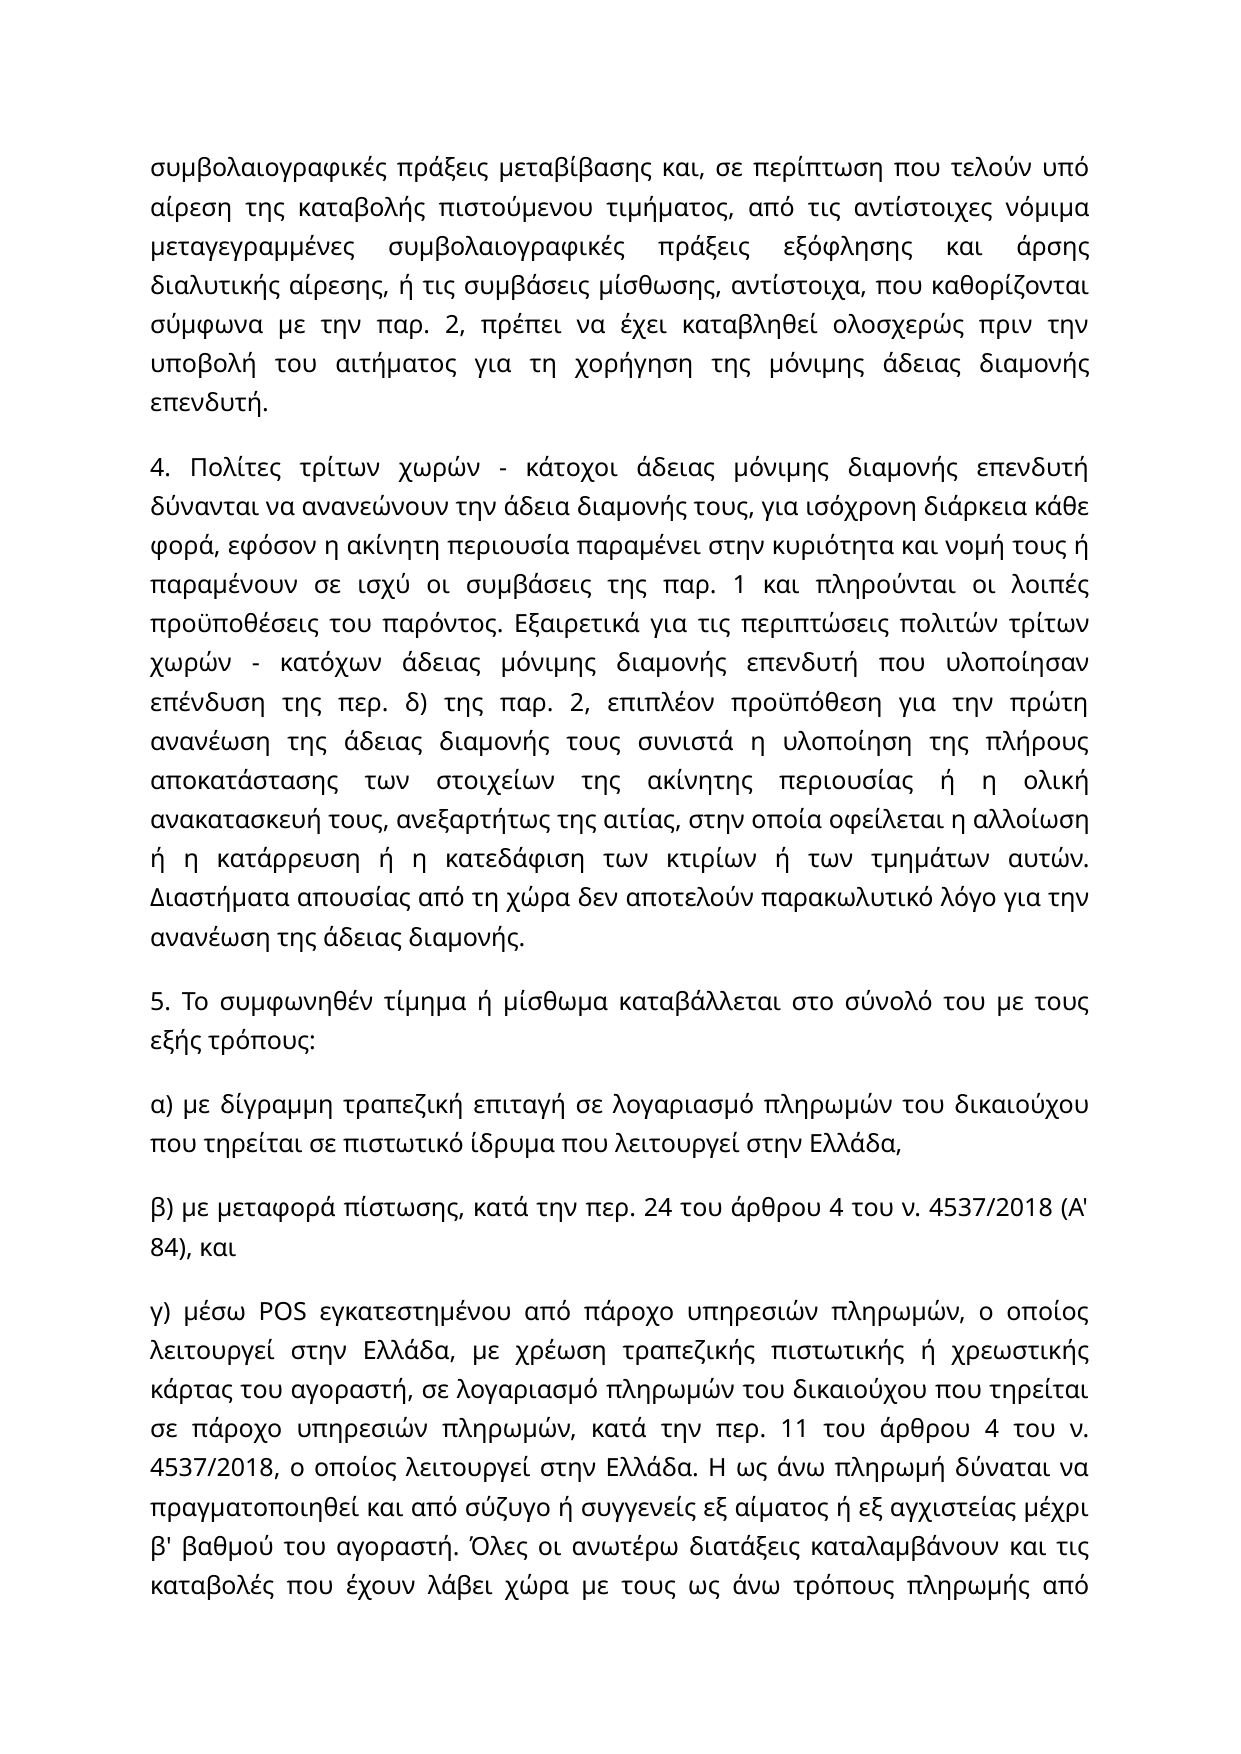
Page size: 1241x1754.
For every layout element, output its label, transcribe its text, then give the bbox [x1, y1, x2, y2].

text συμβολαιογραφικές πράξεις μεταβίβασης και, σε περίπτωση που τελούν υπό αίρεση της καταβολής πιστούμενου τιμήματος, από τις αντίστοιχες νόμιμα μεταγεγραμμένες συμβολαιογραφικές πράξεις εξόφλησης και άρσης διαλυτικής αίρεσης, ή τις συμβάσεις μίσθωσης, αντίστοιχα, που καθορίζονται σύμφωνα με την παρ. 2, πρέπει να έχει καταβληθεί ολοσχερώς πριν την υποβολή του αιτήματος για τη χορήγηση της μόνιμης άδειας διαμονής επενδυτή. [150, 150, 1090, 419]
text 5. Το συμφωνηθέν τίμημα ή μίσθωμα καταβάλλεται στο σύνολό του με τους εξής τρόπους: [150, 983, 1090, 1057]
text α) με δίγραμμη τραπεζική επιταγή σε λογαριασμό πληρωμών του δικαιούχου που τηρείται σε πιστωτικό ίδρυμα που λειτουργεί στην Ελλάδα, [150, 1087, 1090, 1160]
text 4. Πολίτες τρίτων χωρών - κάτοχοι άδειας μόνιμης διαμονής επενδυτή δύνανται να ανανεώνουν την άδεια διαμονής τους, για ισόχρονη διάρκεια κάθε φορά, εφόσον η ακίνητη περιουσία παραμένει στην κυριότητα και νομή τους ή παραμένουν σε ισχύ οι συμβάσεις της παρ. 1 και πληρούνται οι λοιπές προϋποθέσεις του παρόντος. Εξαιρετικά για τις περιπτώσεις πολιτών τρίτων χωρών - κατόχων άδειας μόνιμης διαμονής επενδυτή που υλοποίησαν επένδυση της περ. δ) της παρ. 2, επιπλέον προϋπόθεση για την πρώτη ανανέωση της άδειας διαμονής τους συνιστά η υλοποίηση της πλήρους αποκατάστασης των στοιχείων της ακίνητης περιουσίας ή η ολική ανακατασκευή τους, ανεξαρτήτως της αιτίας, στην οποία οφείλεται η αλλοίωση ή η κατάρρευση ή η κατεδάφιση των κτιρίων ή των τμημάτων αυτών. Διαστήματα απουσίας από τη χώρα δεν αποτελούν παρακωλυτικό λόγο για την ανανέωση της άδειας διαμονής. [150, 449, 1090, 953]
text γ) μέσω POS εγκατεστημένου από πάροχο υπηρεσιών πληρωμών, ο οποίος λειτουργεί στην Ελλάδα, με χρέωση τραπεζικής πιστωτικής ή χρεωστικής κάρτας του αγοραστή, σε λογαριασμό πληρωμών του δικαιούχου που τηρείται σε πάροχο υπηρεσιών πληρωμών, κατά την περ. 11 του άρθρου 4 του ν. 4537/2018, ο οποίος λειτουργεί στην Ελλάδα. Η ως άνω πληρωμή δύναται να πραγματοποιηθεί και από σύζυγο ή συγγενείς εξ αίματος ή εξ αγχιστείας μέχρι β' βαθμού του αγοραστή. Όλες οι ανωτέρω διατάξεις καταλαμβάνουν και τις καταβολές που έχουν λάβει χώρα με τους ως άνω τρόπους πληρωμής από [150, 1293, 1090, 1602]
text β) με μεταφορά πίστωσης, κατά την περ. 24 του άρθρου 4 του ν. 4537/2018 (Α' 84), και [150, 1190, 1090, 1263]
